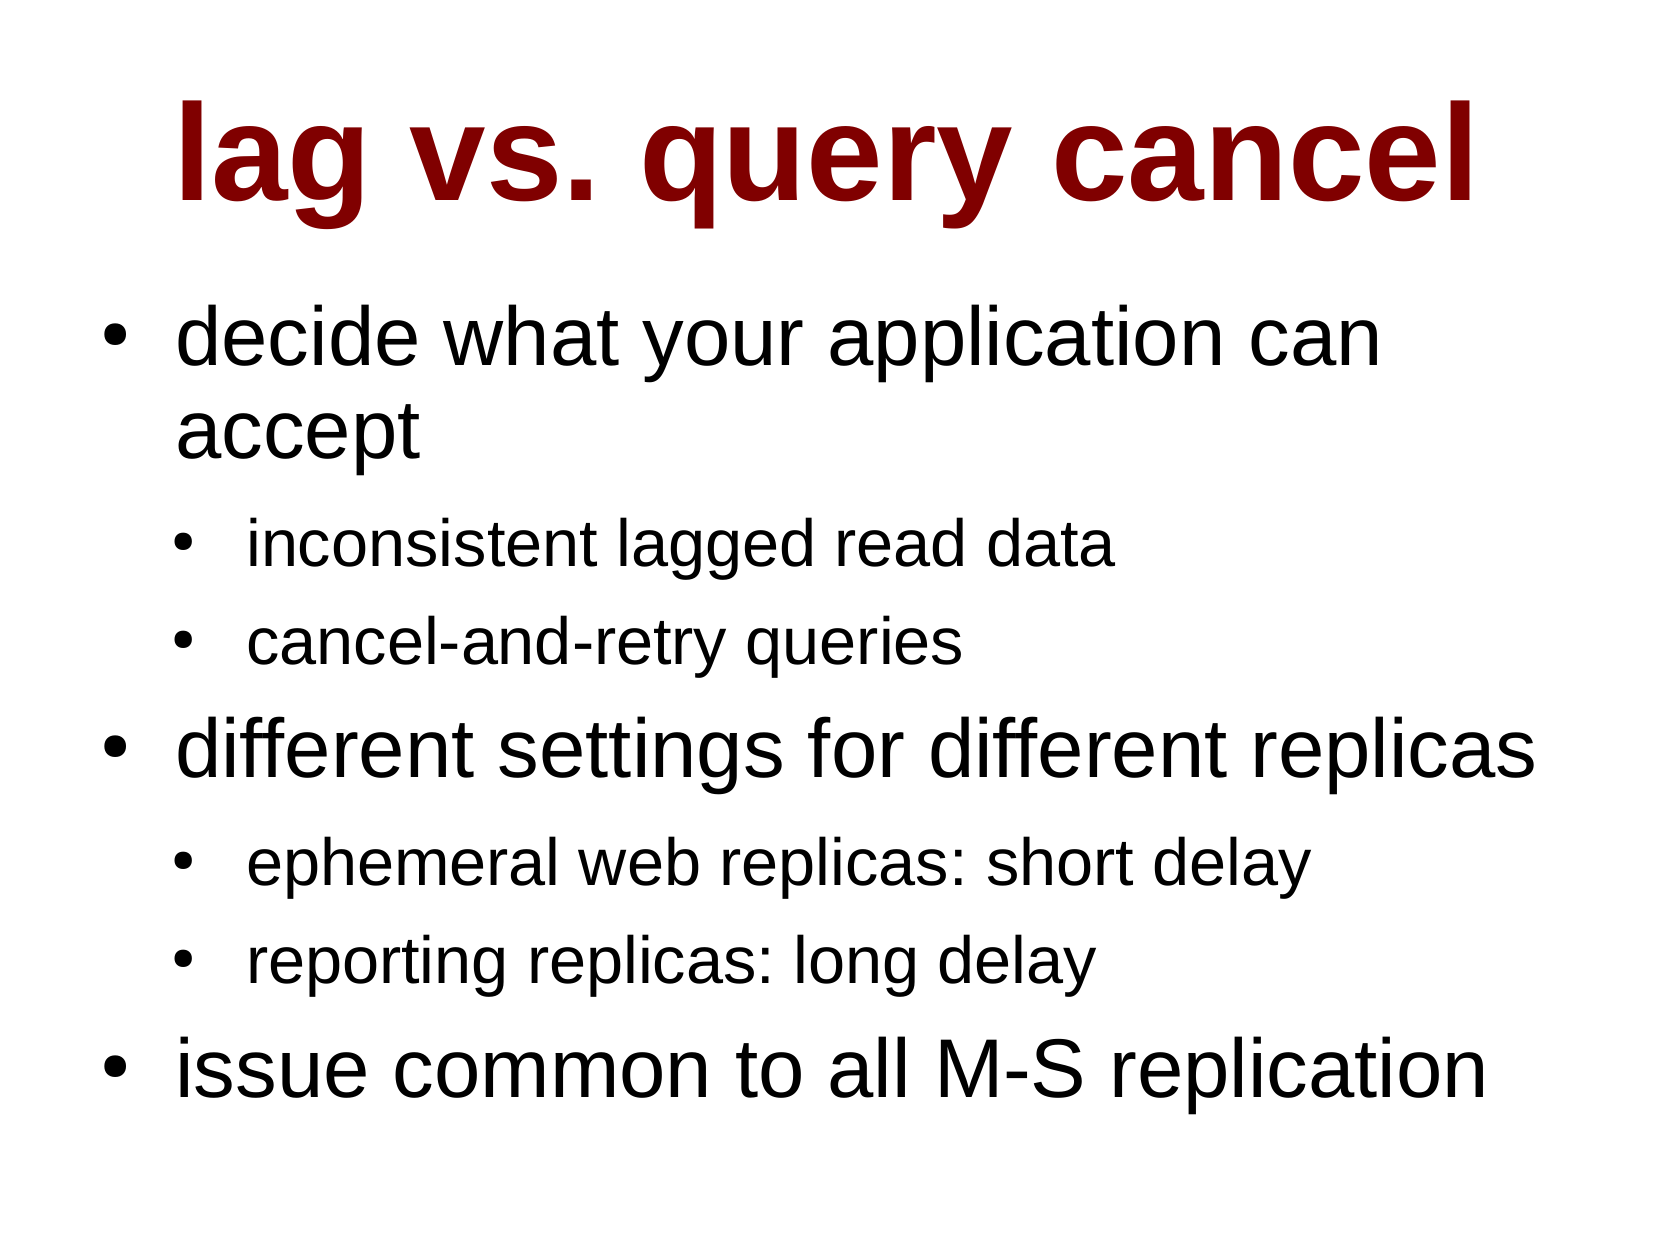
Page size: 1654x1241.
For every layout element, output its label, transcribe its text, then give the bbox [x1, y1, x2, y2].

list decide what your application can accept inconsistent lagged read data cancel-and-retry queries different settings for different replicas ephemeral web replicas: short delay reporting replicas: long delay issue common to all M-S replication [82, 290, 1571, 1115]
title lag vs. query cancel [82, 49, 1571, 257]
